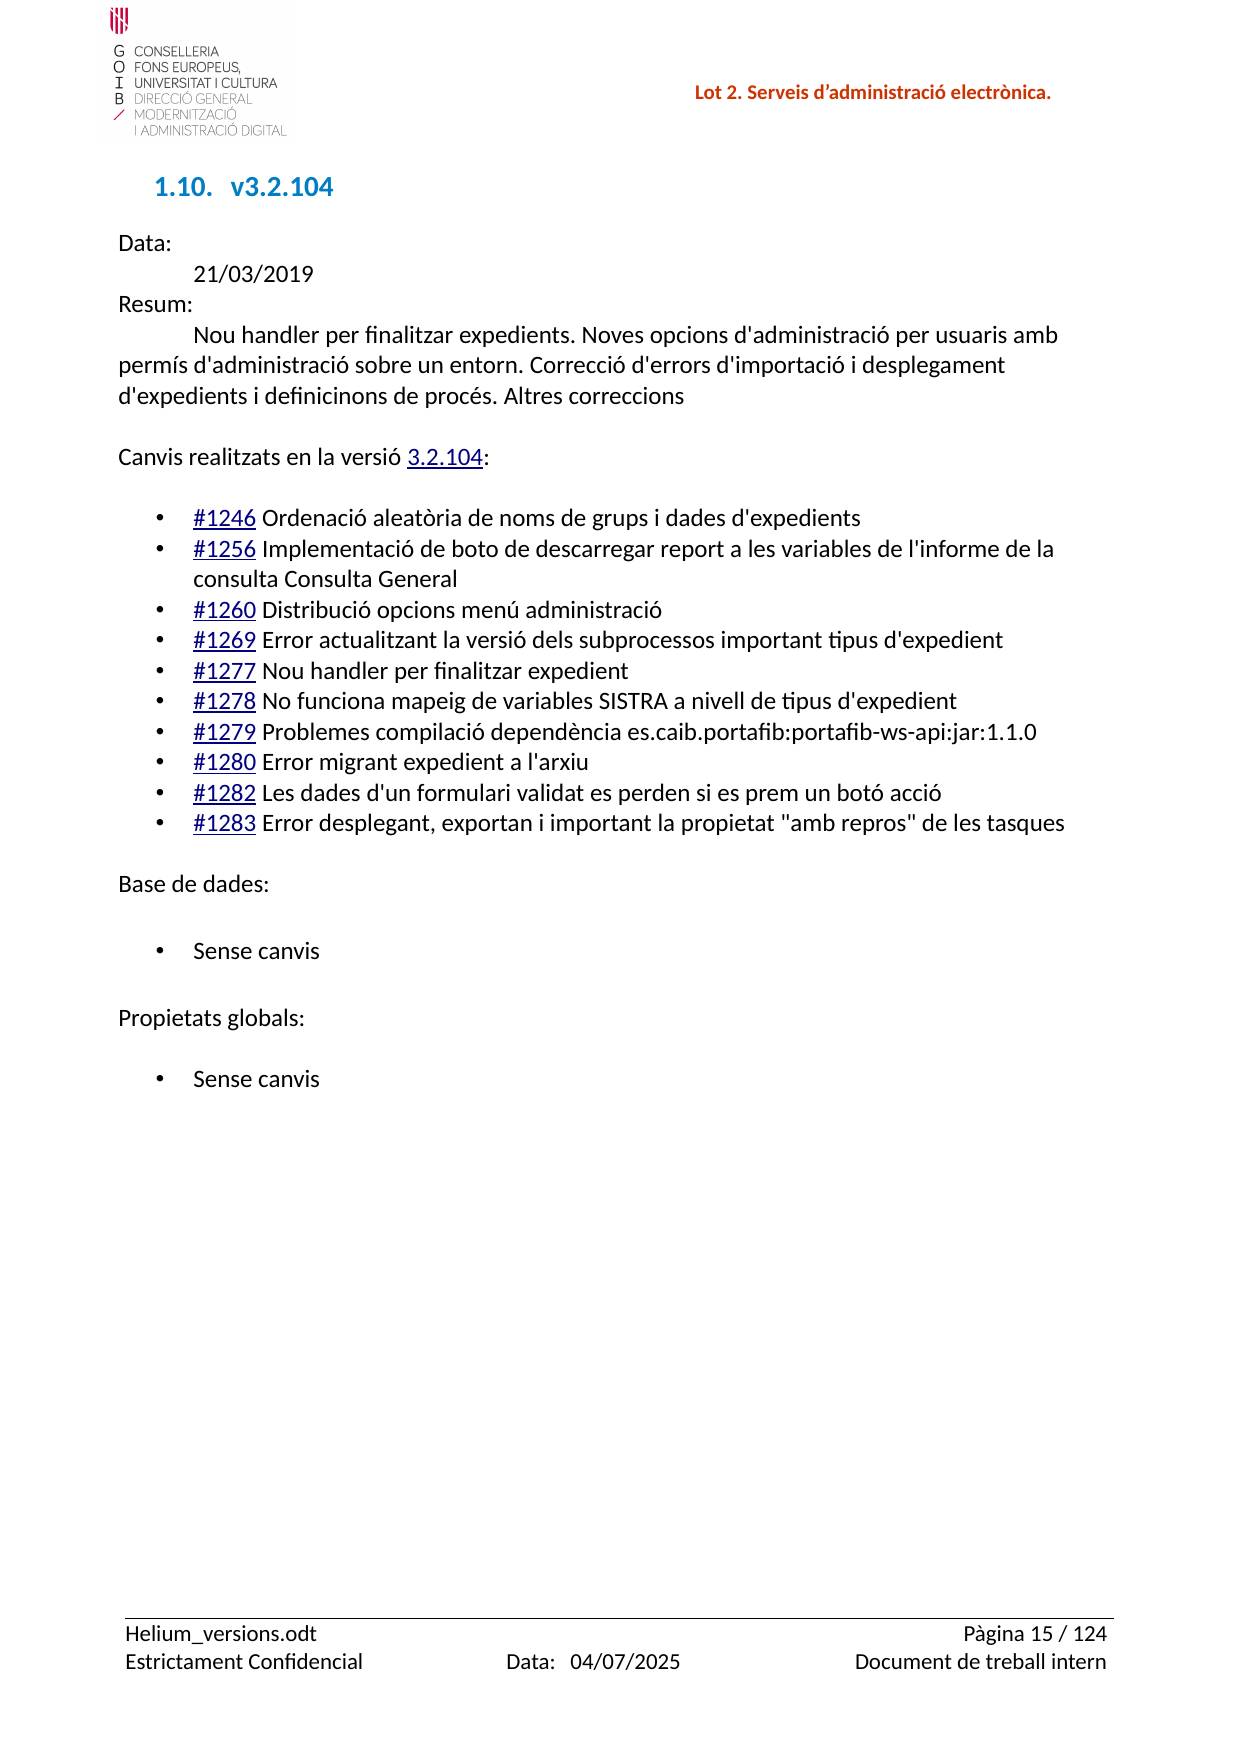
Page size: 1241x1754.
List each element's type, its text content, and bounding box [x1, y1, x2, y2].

list #1283 Error desplegant, exportan i important la propietat "amb repros" de les tasques [156, 807, 1122, 838]
list #1282 Les dades d'un formulari validat es perden si es prem un botó acció [156, 777, 1122, 807]
text Propietats globals: [118, 1002, 1122, 1033]
list #1256 Implementació de boto de descarregar report a les variables de l'informe de la consulta Consulta General [156, 533, 1122, 594]
list #1279 Problemes compilació dependència es.caib.portafib:portafib-ws-api:jar:1.1.0 [156, 716, 1122, 746]
list #1269 Error actualitzant la versió dels subprocessos important tipus d'expedient [156, 624, 1122, 655]
picture [100, 0, 297, 144]
text Nou handler per finalitzar expedients. Noves opcions d'administració per usuaris amb permís d'administració sobre un entorn. Correcció d'errors d'importació i desplegament d'expedients i definicinons de procés. Altres correccions [118, 319, 1122, 411]
list Sense canvis [156, 1063, 1122, 1094]
list #1280 Error migrant expedient a l'arxiu [156, 746, 1122, 777]
list #1278 No funciona mapeig de variables SISTRA a nivell de tipus d'expedient [156, 685, 1122, 716]
list Sense canvis [156, 936, 1122, 966]
text Canvis realitzats en la versió 3.2.104: [118, 441, 1122, 472]
list #1246 Ordenació aleatòria de noms de grups i dades d'expedients [156, 502, 1122, 533]
text Base de dades: [118, 868, 1122, 899]
list #1277 Nou handler per finalitzar expedient [156, 655, 1122, 685]
text Data: [118, 228, 1122, 258]
list #1260 Distribució opcions menú administració [156, 594, 1122, 624]
text Resum: [118, 289, 1122, 319]
text 21/03/2019 [118, 258, 1122, 289]
subtitle v3.2.104 [153, 168, 1122, 204]
